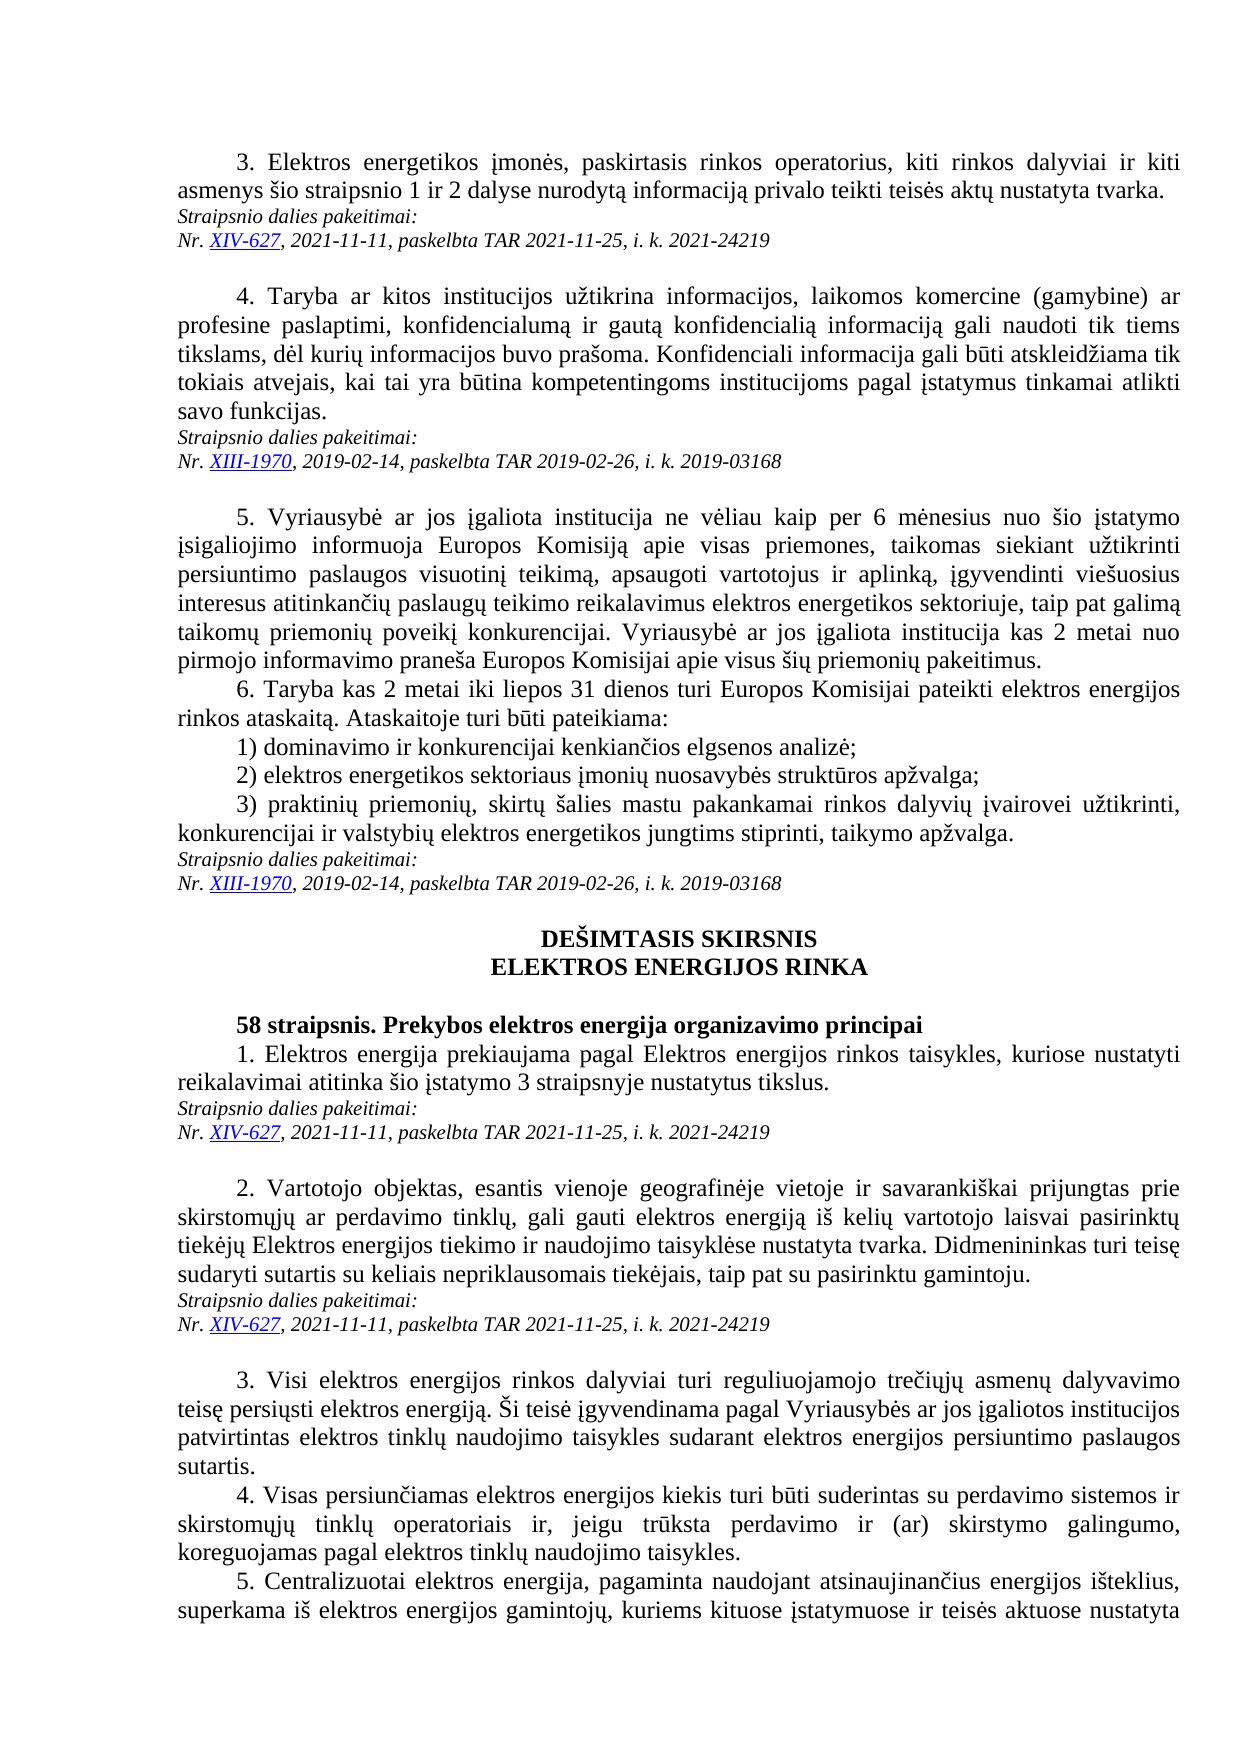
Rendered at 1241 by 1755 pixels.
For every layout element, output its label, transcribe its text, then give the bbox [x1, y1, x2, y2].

text 2. Vartotojo objektas, esantis vienoje geografinėje vietoje ir savarankiškai prijungtas prie skirstomųjų ar perdavimo tinklų, gali gauti elektros energiją iš kelių vartotojo laisvai pasirinktų tiekėjų Elektros energijos tiekimo ir naudojimo taisyklėse nustatyta tvarka. Didmenininkas turi teisę sudaryti sutartis su keliais nepriklausomais tiekėjais, taip pat su pasirinktu gamintoju. [177, 1173, 1181, 1288]
text DEŠIMTASIS SKIRSNIS [177, 924, 1181, 952]
text ELEKTROS ENERGIJOS RINKA [177, 952, 1181, 981]
text 4. Visas persiunčiamas elektros energijos kiekis turi būti suderintas su perdavimo sistemos ir skirstomųjų tinklų operatoriais ir, jeigu trūksta perdavimo ir (ar) skirstymo galingumo, koreguojamas pagal elektros tinklų naudojimo taisykles. [177, 1480, 1181, 1566]
text Straipsnio dalies pakeitimai: [177, 1096, 1181, 1120]
text 2) elektros energetikos sektoriaus įmonių nuosavybės struktūros apžvalga; [177, 761, 1181, 789]
text Nr. XIV-627, 2021-11-11, paskelbta TAR 2021-11-25, i. k. 2021-24219 [177, 228, 1181, 252]
text 58 straipsnis. Prekybos elektros energija organizavimo principai [177, 1010, 1181, 1039]
text 1. Elektros energija prekiaujama pagal Elektros energijos rinkos taisykles, kuriose nustatyti reikalavimai atitinka šio įstatymo 3 straipsnyje nustatytus tikslus. [177, 1039, 1181, 1096]
text Nr. XIII-1970, 2019-02-14, paskelbta TAR 2019-02-26, i. k. 2019-03168 [177, 871, 1181, 895]
text 3. Visi elektros energijos rinkos dalyviai turi reguliuojamojo trečiųjų asmenų dalyvavimo teisę persiųsti elektros energiją. Ši teisė įgyvendinama pagal Vyriausybės ar jos įgaliotos institucijos patvirtintas elektros tinklų naudojimo taisykles sudarant elektros energijos persiuntimo paslaugos sutartis. [177, 1365, 1181, 1480]
text Straipsnio dalies pakeitimai: [177, 847, 1181, 871]
text Nr. XIII-1970, 2019-02-14, paskelbta TAR 2019-02-26, i. k. 2019-03168 [177, 449, 1181, 473]
text Nr. XIV-627, 2021-11-11, paskelbta TAR 2021-11-25, i. k. 2021-24219 [177, 1120, 1181, 1144]
text 1) dominavimo ir konkurencijai kenkiančios elgsenos analizė; [177, 732, 1181, 761]
text Straipsnio dalies pakeitimai: [177, 425, 1181, 449]
text 4. Taryba ar kitos institucijos užtikrina informacijos, laikomos komercine (gamybine) ar profesine paslaptimi, konfidencialumą ir gautą konfidencialią informaciją gali naudoti tik tiems tikslams, dėl kurių informacijos buvo prašoma. Konfidenciali informacija gali būti atskleidžiama tik tokiais atvejais, kai tai yra būtina kompetentingoms institucijoms pagal įstatymus tinkamai atlikti savo funkcijas. [177, 281, 1181, 425]
text 3. Elektros energetikos įmonės, paskirtasis rinkos operatorius, kiti rinkos dalyviai ir kiti asmenys šio straipsnio 1 ir 2 dalyse nurodytą informaciją privalo teikti teisės aktų nustatyta tvarka. [177, 147, 1181, 204]
text 5. Centralizuotai elektros energija, pagaminta naudojant atsinaujinančius energijos išteklius, superkama iš elektros energijos gamintojų, kuriems kituose įstatymuose ir teisės aktuose nustatyta [177, 1566, 1181, 1624]
text Straipsnio dalies pakeitimai: [177, 204, 1181, 228]
text Straipsnio dalies pakeitimai: [177, 1288, 1181, 1312]
text 6. Taryba kas 2 metai iki liepos 31 dienos turi Europos Komisijai pateikti elektros energijos rinkos ataskaitą. Ataskaitoje turi būti pateikiama: [177, 674, 1181, 732]
text 3) praktinių priemonių, skirtų šalies mastu pakankamai rinkos dalyvių įvairovei užtikrinti, konkurencijai ir valstybių elektros energetikos jungtims stiprinti, taikymo apžvalga. [177, 789, 1181, 847]
text 5. Vyriausybė ar jos įgaliota institucija ne vėliau kaip per 6 mėnesius nuo šio įstatymo įsigaliojimo informuoja Europos Komisiją apie visas priemones, taikomas siekiant užtikrinti persiuntimo paslaugos visuotinį teikimą, apsaugoti vartotojus ir aplinką, įgyvendinti viešuosius interesus atitinkančių paslaugų teikimo reikalavimus elektros energetikos sektoriuje, taip pat galimą taikomų priemonių poveikį konkurencijai. Vyriausybė ar jos įgaliota institucija kas 2 metai nuo pirmojo informavimo praneša Europos Komisijai apie visus šių priemonių pakeitimus. [177, 502, 1181, 674]
text Nr. XIV-627, 2021-11-11, paskelbta TAR 2021-11-25, i. k. 2021-24219 [177, 1312, 1181, 1336]
